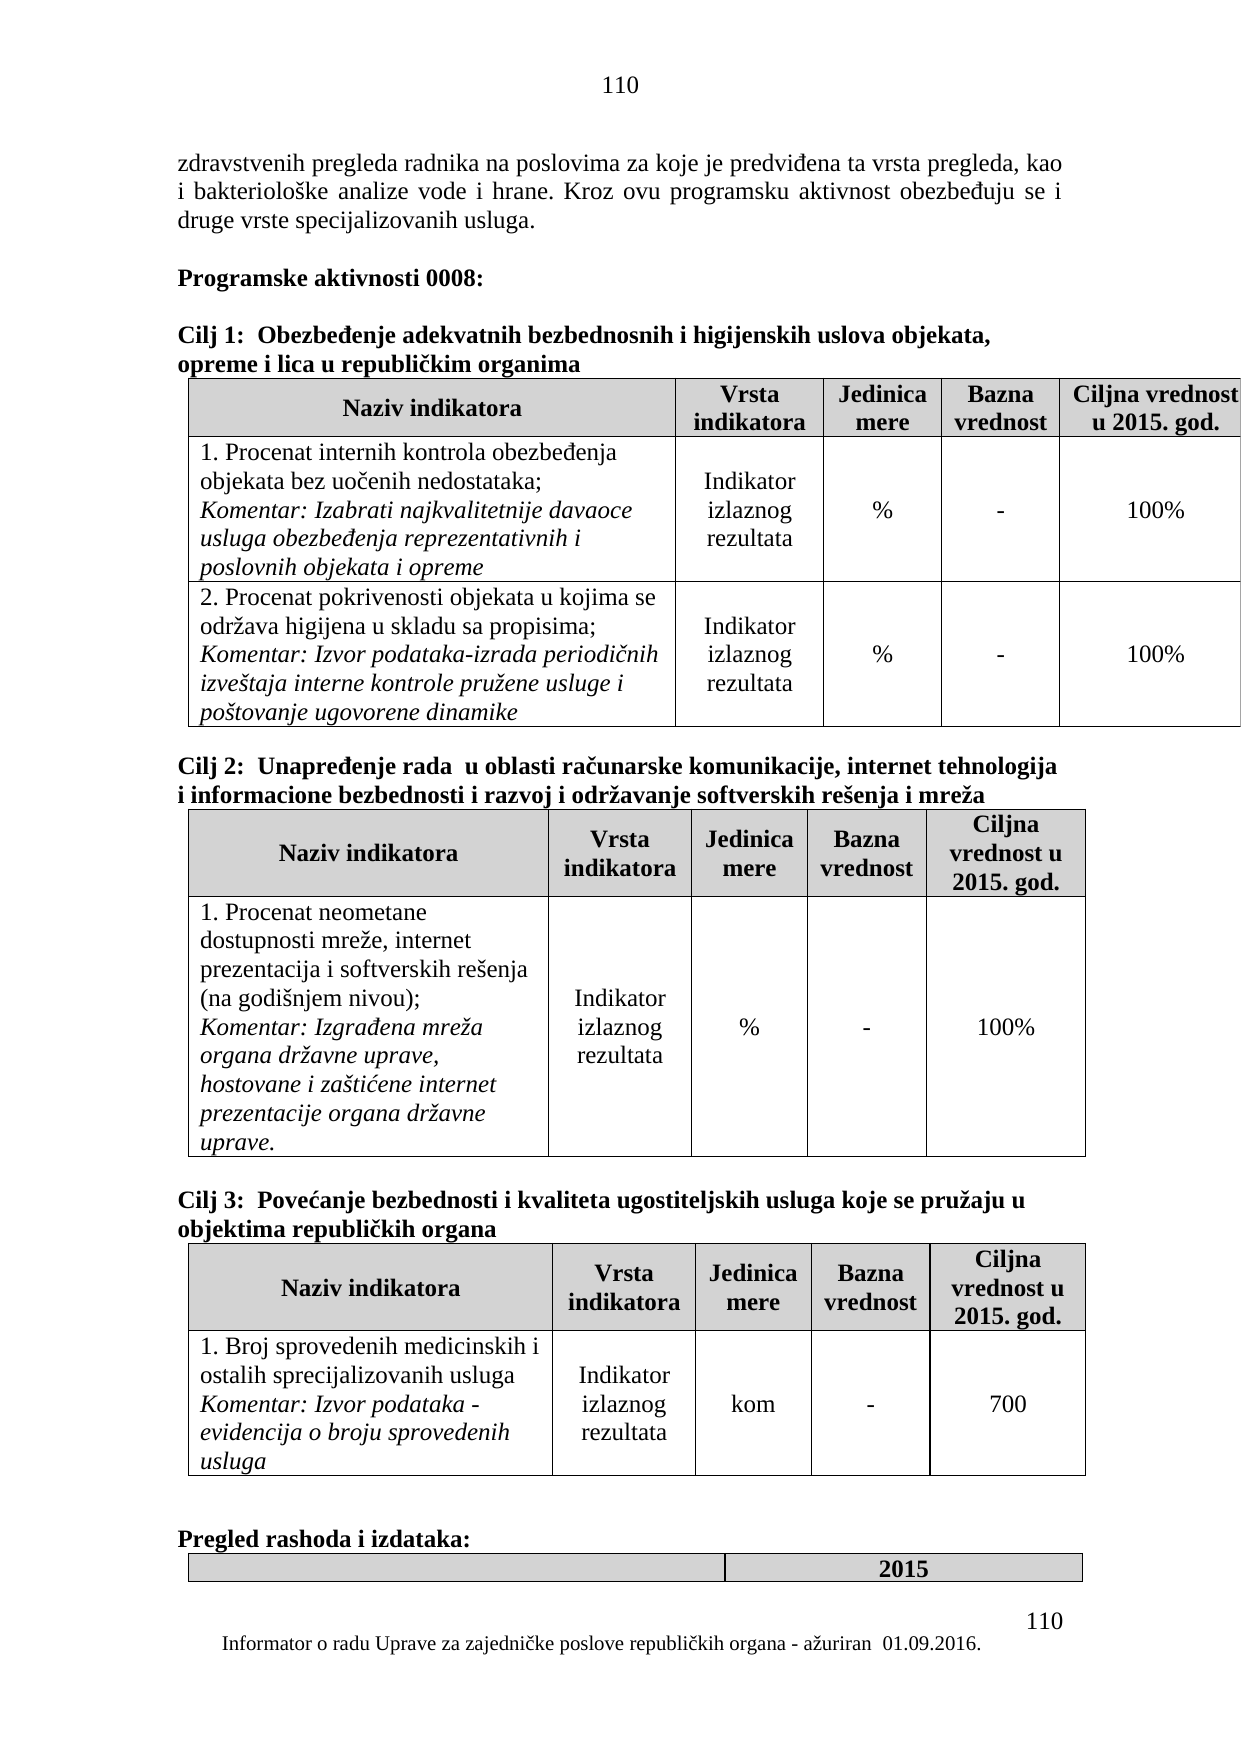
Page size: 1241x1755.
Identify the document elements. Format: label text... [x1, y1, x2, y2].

table_cell 100% [927, 897, 1085, 1156]
text zdravstvenih pregleda radnika na poslovima za koje je predviđena ta vrsta pregleda, kao i bakteriološke analize vode i hrane. Kroz ovu programsku aktivnost obezbeđuju se i druge vrste specijalizovanih usluga. [177, 148, 1063, 234]
table_header Jedinica mere [692, 810, 807, 896]
table_cell Indikator izlaznog rezultata [553, 1331, 695, 1475]
table_cell - [942, 582, 1059, 726]
table_cell 700 [931, 1331, 1085, 1475]
table_cell 100% [1060, 582, 1240, 726]
table_header Naziv indikatora [189, 379, 675, 436]
table_cell kom [696, 1331, 811, 1475]
table_cell 1. Procenat internih kontrola obezbeđenja objekata bez uočenih nedostataka; Komentar: Izabrati najkvalitetnije davaoce usluga obezbeđenja reprezentativnih i poslovnih objekata i opreme [189, 437, 675, 581]
table_cell - [808, 897, 926, 1156]
table_header Vrsta indikatora [676, 379, 823, 436]
text Pregled rashoda i izdataka: [177, 1524, 1063, 1553]
table_cell % [824, 437, 941, 581]
table_header Bazna vrednost [812, 1244, 929, 1330]
table_cell Indikator izlaznog rezultata [549, 897, 691, 1156]
table_header Jedinica mere [696, 1244, 811, 1330]
table_cell 1. Procenat neometane dostupnosti mreže, internet prezentacija i softverskih rešenja (na godišnjem nivou); Komentar: Izgrađena mreža organa državne uprave, hostovane i zaštićene internet prezentacije organa državne uprave. [189, 897, 548, 1156]
table_header Cilјna vrednost u 2015. god. [927, 810, 1085, 896]
table_cell - [942, 437, 1059, 581]
table_header Jedinica mere [824, 379, 941, 436]
table_header Cilјna vrednost u 2015. god. [931, 1244, 1085, 1330]
text Programske aktivnosti 0008: [177, 263, 1063, 291]
table_cell Indikator izlaznog rezultata [676, 582, 823, 726]
text Cilј 3: Povećanje bezbednosti i kvaliteta ugostitelјskih usluga koje se pružaju u objektima republičkih organa [177, 1157, 1063, 1243]
text Cilј 2: Unapređenje rada u oblasti računarske komunikacije, internet tehnologija i informacione bezbednosti i razvoj i održavanje softverskih rešenja i mreža [177, 727, 1063, 808]
table_header Bazna vrednost [942, 379, 1059, 436]
table_header Cilјna vrednost u 2015. god. [1060, 379, 1240, 436]
table_header Vrsta indikatora [553, 1244, 695, 1330]
table_header Naziv indikatora [189, 810, 548, 896]
table_cell 1. Broj sprovedenih medicinskih i ostalih sprecijalizovanih usluga Komentar: Izvor podataka - evidencija o broju sprovedenih usluga [189, 1331, 552, 1475]
table_cell 100% [1060, 437, 1240, 581]
table_header 2015 [726, 1554, 1082, 1581]
table_cell - [812, 1331, 929, 1475]
table_cell % [692, 897, 807, 1156]
table_header Bazna vrednost [808, 810, 926, 896]
table_cell Indikator izlaznog rezultata [676, 437, 823, 581]
table_header Vrsta indikatora [549, 810, 691, 896]
table_header [189, 1554, 724, 1581]
text Cilј 1: Obezbeđenje adekvatnih bezbednosnih i higijenskih uslova objekata, opreme i lica u republičkim organima [177, 291, 1063, 378]
table_header Naziv indikatora [189, 1244, 552, 1330]
table_cell % [824, 582, 941, 726]
table_cell 2. Procenat pokrivenosti objekata u kojima se održava higijena u skladu sa propisima; Komentar: Izvor podataka-izrada periodičnih izveštaja interne kontrole pružene usluge i poštovanje ugovorene dinamike [189, 582, 675, 726]
